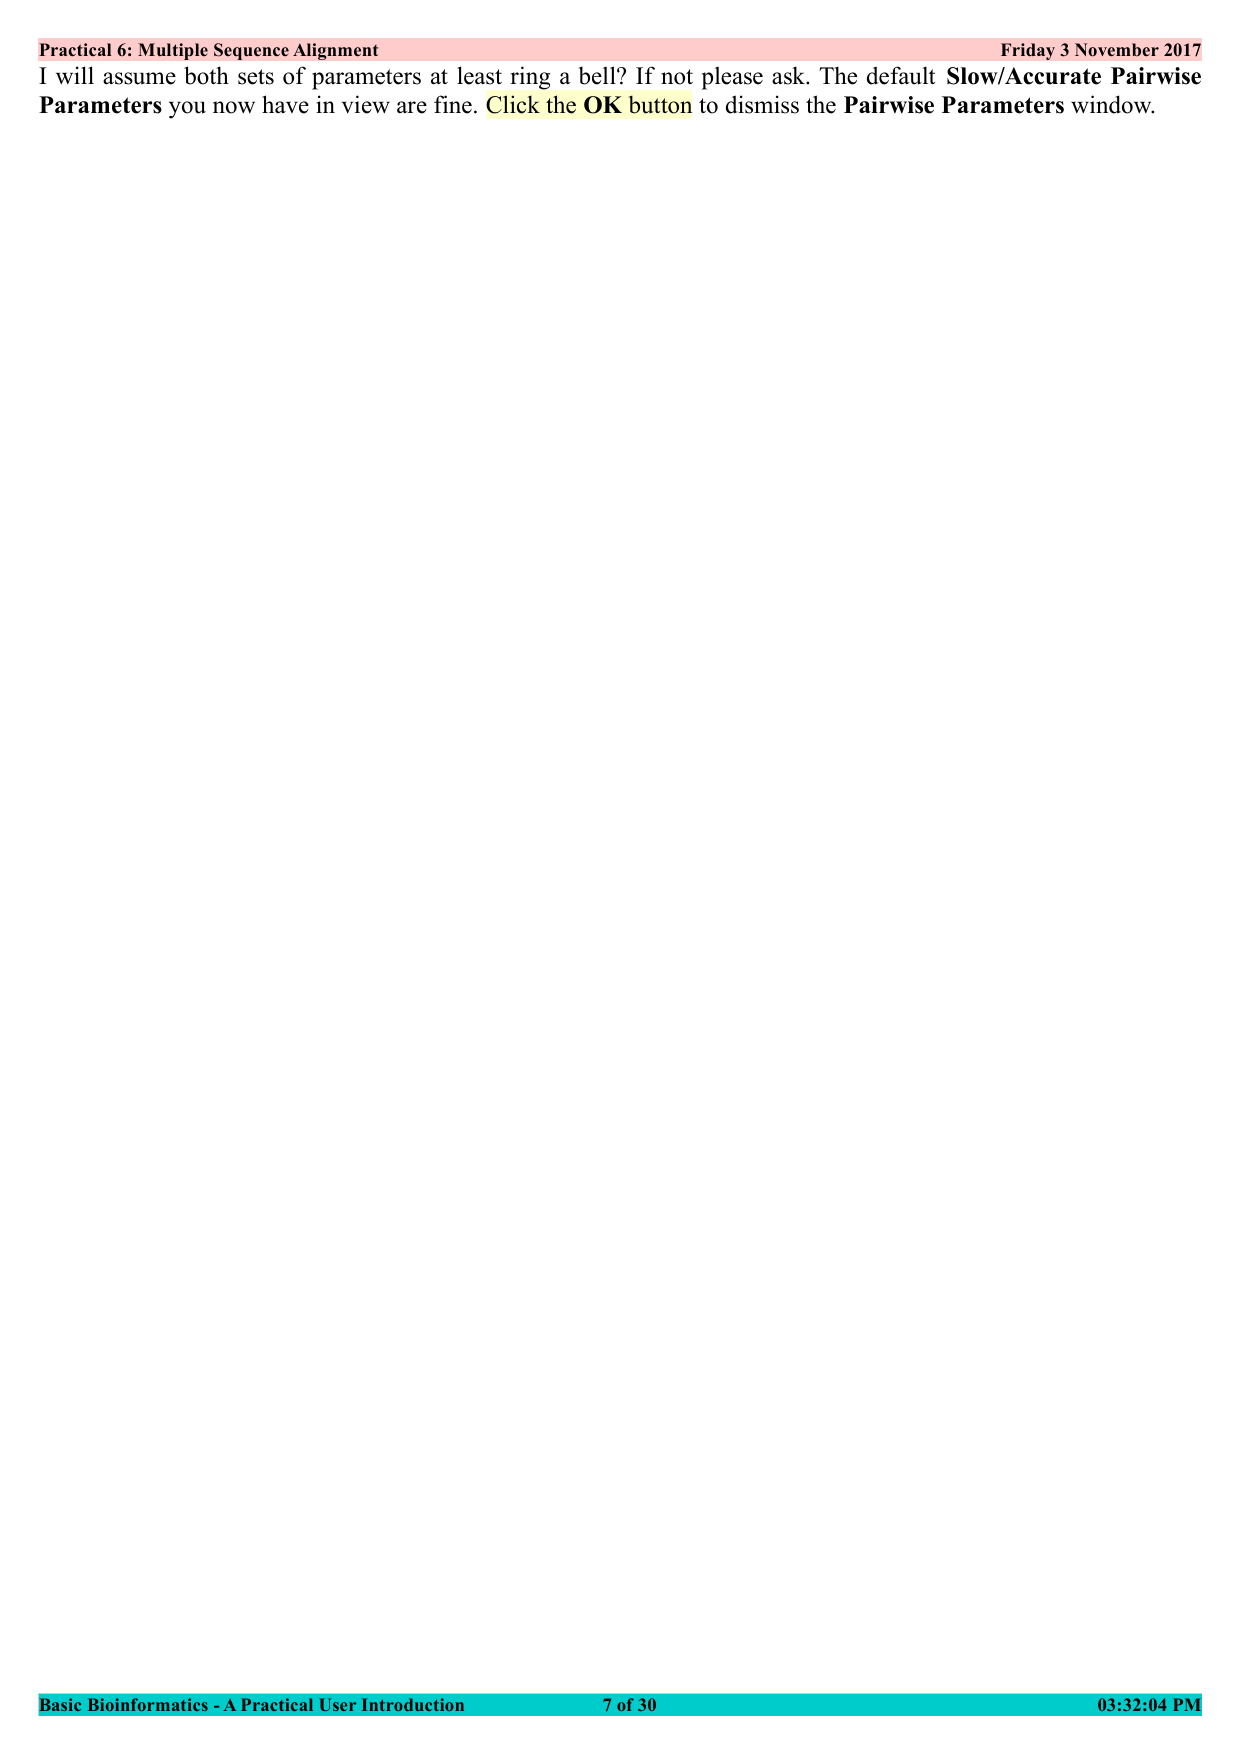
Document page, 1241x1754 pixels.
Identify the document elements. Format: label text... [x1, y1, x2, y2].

text I will assume both sets of parameters at least ring a bell? If not please ask. The default Slow/Accurate Pairwise Parameters you now have in view are fine. Click the OK button to dismiss the Pairwise Parameters window. [38, 61, 1202, 119]
